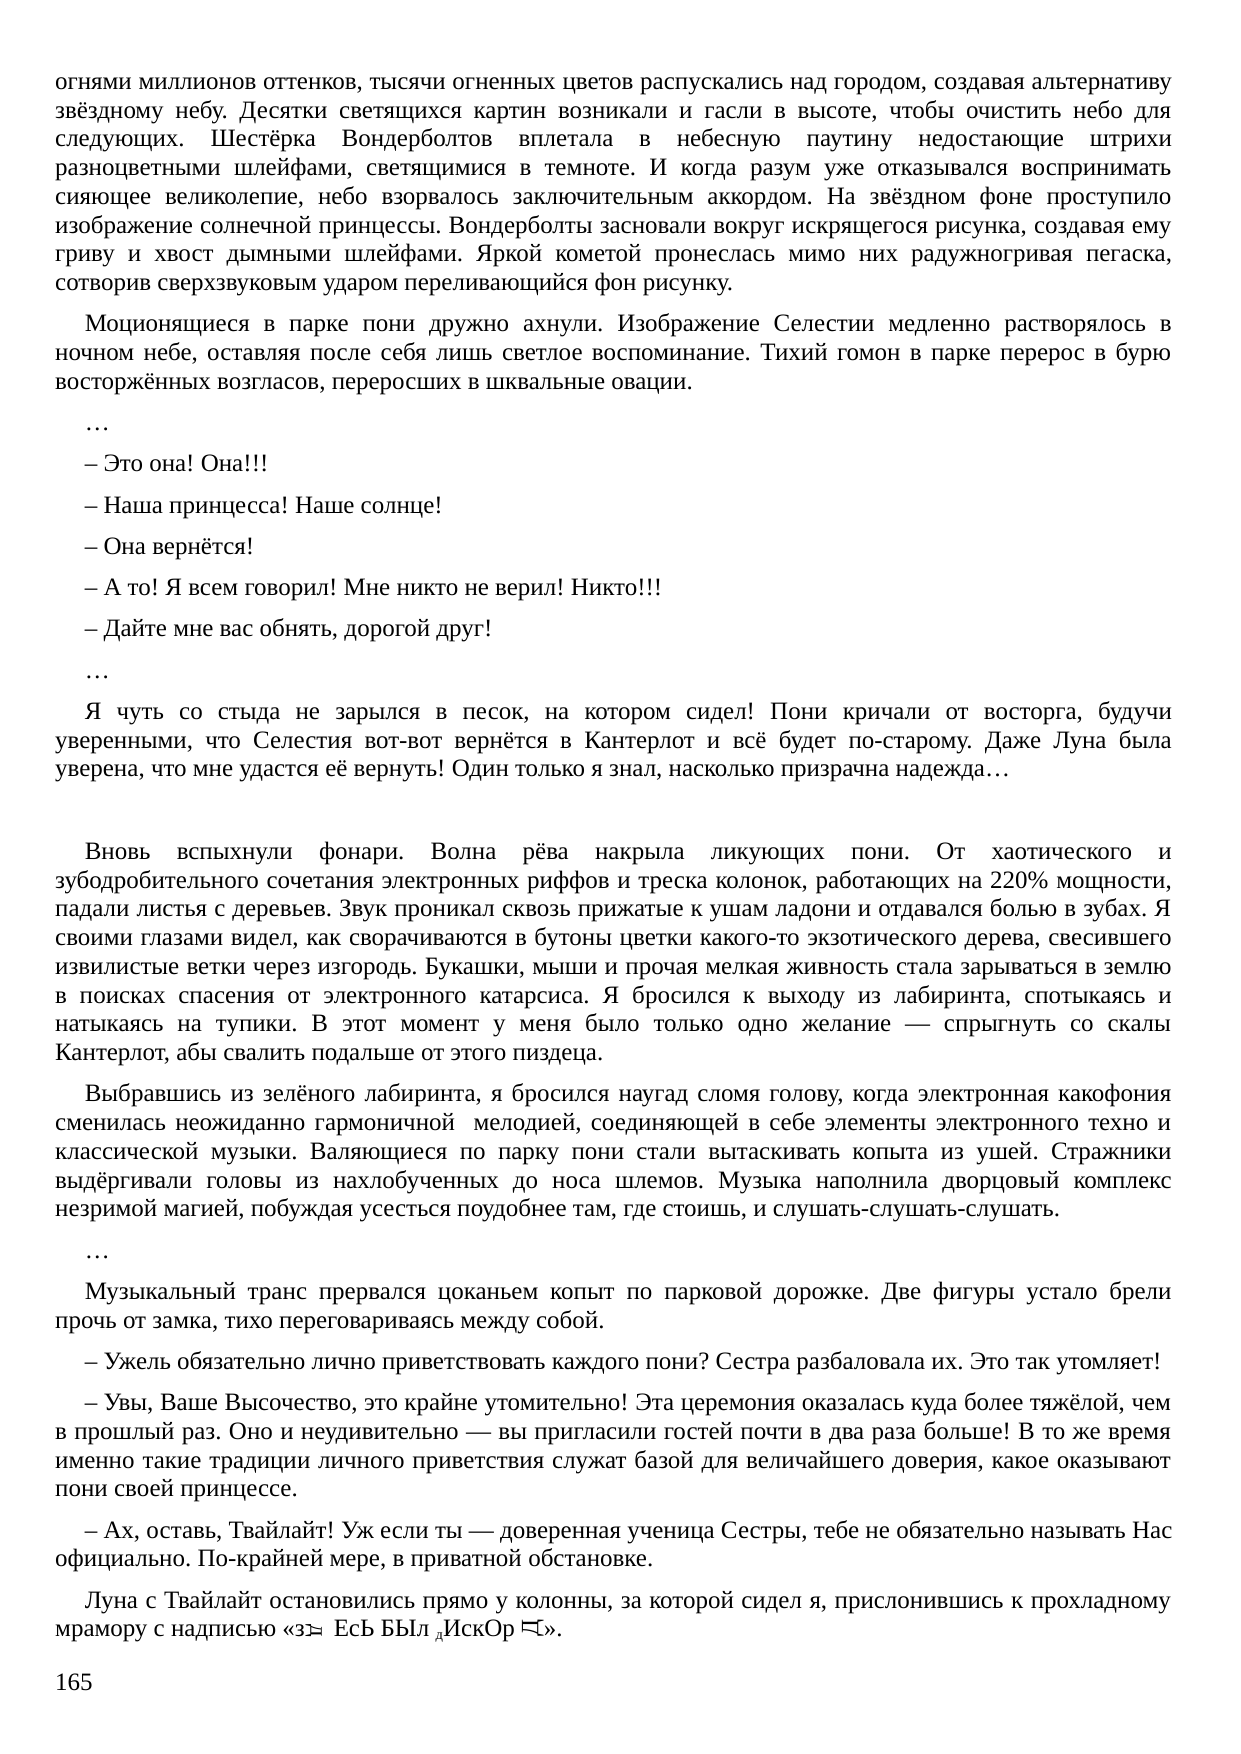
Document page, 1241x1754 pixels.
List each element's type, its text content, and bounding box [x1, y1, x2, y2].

text – А то! Я всем говорил! Мне никто не верил! Никто!!! [55, 572, 1173, 601]
text … [55, 655, 1173, 683]
text – Дайте мне вас обнять, дорогой друг! [55, 613, 1173, 642]
text – Ах, оставь, Твайлайт! Уж если ты — доверенная ученица Сестры, тебе не обязательно называть Нас официально. По-крайней мере, в приватной обстановке. [55, 1515, 1173, 1572]
text Я чуть со стыда не зарылся в песок, на котором сидел! Пони кричали от восторга, будучи уверенными, что Селестия вот-вот вернётся в Кантерлот и всё будет по-старому. Даже Луна была уверена, что мне удастся её вернуть! Один только я знал, насколько призрачна надежда… [55, 696, 1173, 782]
text – Наша принцесса! Наше солнце! [55, 490, 1173, 518]
text Музыкальный транс прервался цоканьем копыт по парковой дорожке. Две фигуры устало брели прочь от замка, тихо переговариваясь между собой. [55, 1276, 1173, 1333]
text … [55, 1235, 1173, 1263]
text Луна с Твайлайт остановились прямо у колонны, за которой сидел я, прислонившись к прохладному мрамору с надписью «здЕсЬ БЫл дИскОрД». [55, 1585, 1173, 1642]
text – Ужель обязательно лично приветствовать каждого пони? Сестра разбаловала их. Это так утомляет! [55, 1346, 1173, 1375]
text – Она вернётся! [55, 531, 1173, 560]
text Выбравшись из зелёного лабиринта, я бросился наугад сломя голову, когда электронная какофония сменилась неожиданно гармоничной мелодией, соединяющей в себе элементы электронного техно и классической музыки. Валяющиеся по парку пони стали вытаскивать копыта из ушей. Стражники выдёргивали головы из нахлобученных до носа шлемов. Музыка наполнила дворцовый комплекс незримой магией, побуждая усесться поудобнее там, где стоишь, и слушать-слушать-слушать. [55, 1078, 1173, 1222]
text – Увы, Ваше Высочество, это крайне утомительно! Эта церемония оказалась куда более тяжёлой, чем в прошлый раз. Оно и неудивительно — вы пригласили гостей почти в два раза больше! В то же время именно такие традиции личного приветствия служат базой для величайшего доверия, какое оказывают пони своей принцессе. [55, 1387, 1173, 1502]
text – Это она! Она!!! [55, 448, 1173, 477]
text … [55, 407, 1173, 436]
text Вновь вспыхнули фонари. Волна рёва накрыла ликующих пони. От хаотического и зубодробительного сочетания электронных риффов и треска колонок, работающих на 220% мощности, падали листья с деревьев. Звук проникал сквозь прижатые к ушам ладони и отдавался болью в зубах. Я своими глазами видел, как сворачиваются в бутоны цветки какого-то экзотического дерева, свесившего извилистые ветки через изгородь. Букашки, мыши и прочая мелкая живность стала зарываться в землю в поисках спасения от электронного катарсиса. Я бросился к выходу из лабиринта, спотыкаясь и натыкаясь на тупики. В этот момент у меня было только одно желание — спрыгнуть со скалы Кантерлот, абы свалить подальше от этого пиздеца. [55, 836, 1173, 1066]
text Моционящиеся в парке пони дружно ахнули. Изображение Селестии медленно растворялось в ночном небе, оставляя после себя лишь светлое воспоминание. Тихий гомон в парке перерос в бурю восторжённых возгласов, переросших в шквальные овации. [55, 308, 1173, 395]
text огнями миллионов оттенков, тысячи огненных цветов распускались над городом, создавая альтернативу звёздному небу. Десятки светящихся картин возникали и гасли в высоте, чтобы очистить небо для следующих. Шестёрка Вондерболтов вплетала в небесную паутину недостающие штрихи разноцветными шлейфами, светящимися в темноте. И когда разум уже отказывался воспринимать сияющее великолепие, небо взорвалось заключительным аккордом. На звёздном фоне проступило изображение солнечной принцессы. Вондерболты засновали вокруг искрящегося рисунка, создавая ему гриву и хвост дымными шлейфами. Яркой кометой пронеслась мимо них радужногривая пегаска, сотворив сверхзвуковым ударом переливающийся фон рисунку. [55, 66, 1173, 296]
